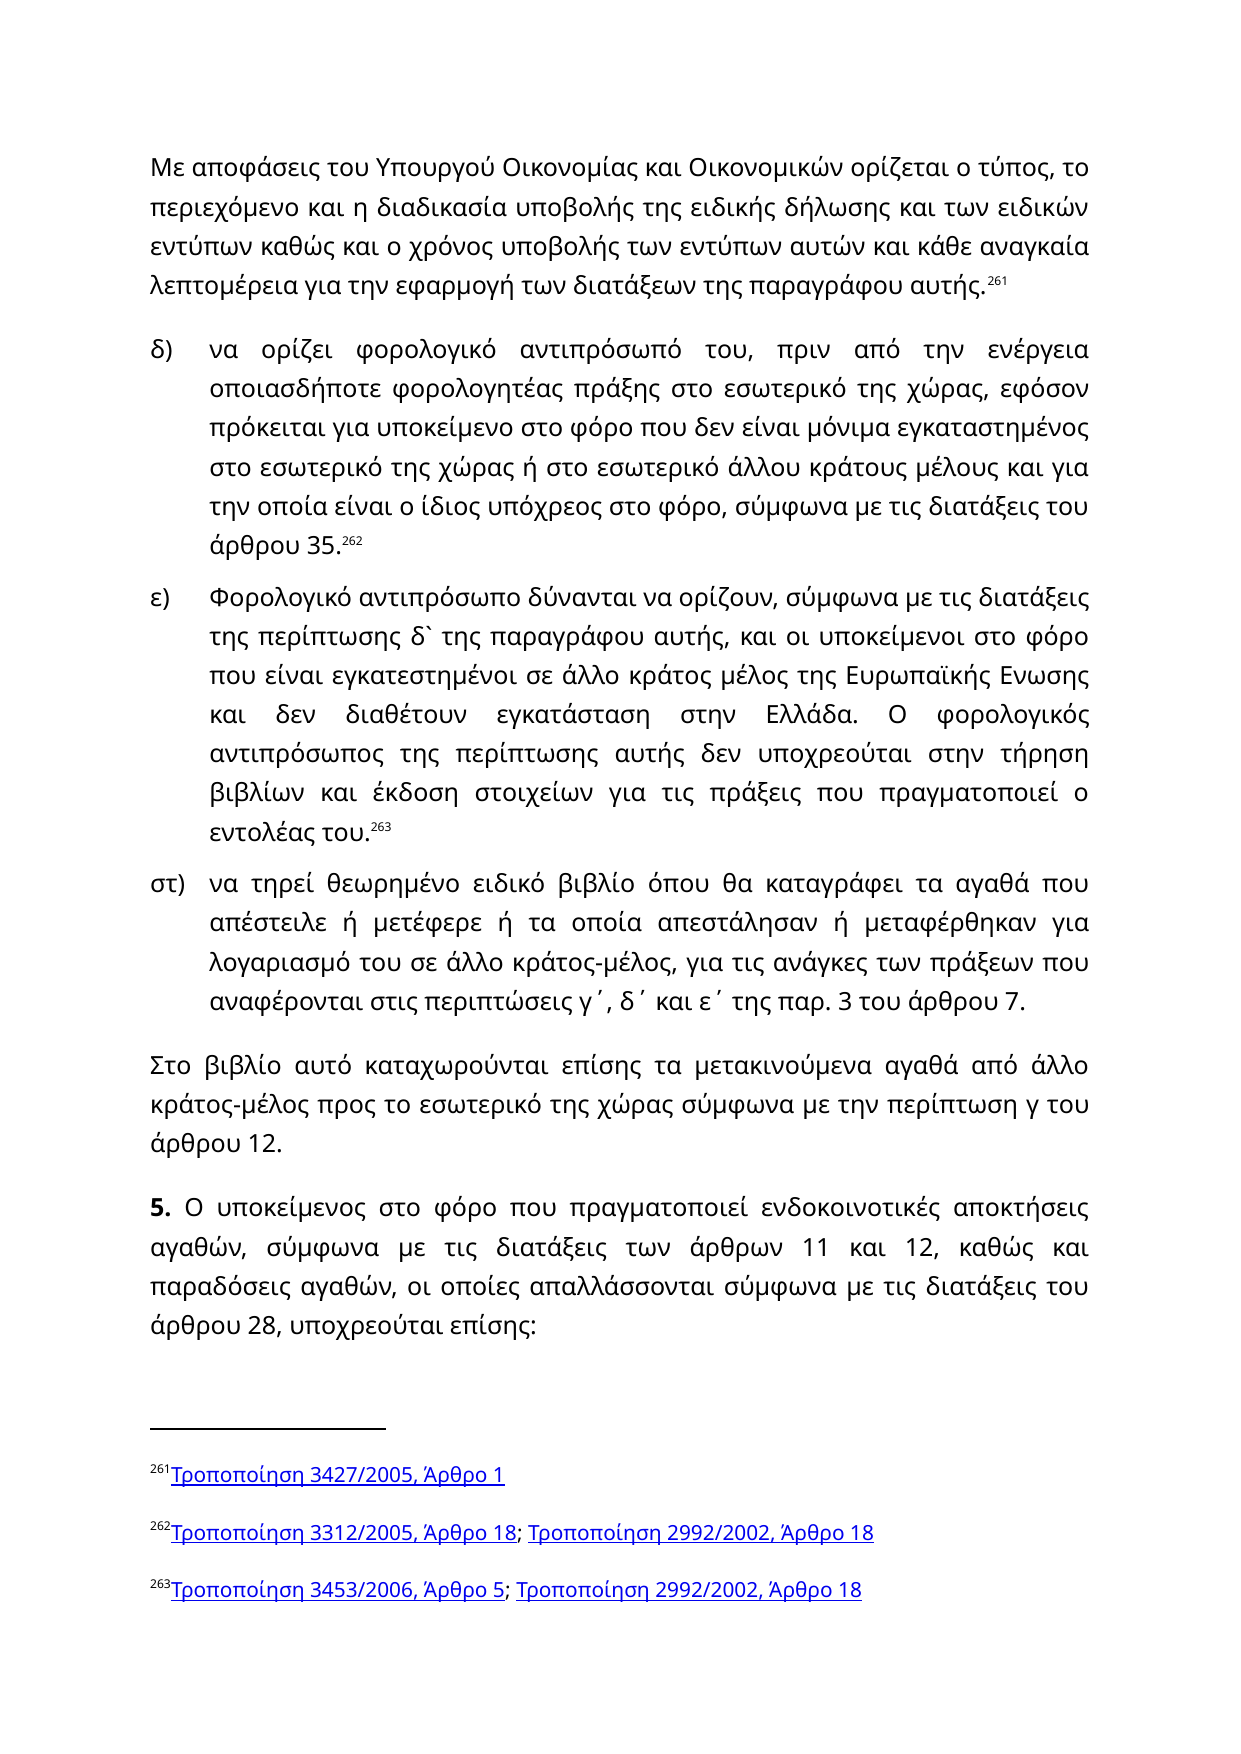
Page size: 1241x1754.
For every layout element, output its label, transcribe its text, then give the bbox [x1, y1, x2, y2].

list ε) Φορολογικό αντιπρόσωπο δύνανται να ορίζουν, σύμφωνα με τις διατάξεις της περίπτωσης δ` της παραγράφου αυτής, και οι υποκείμενοι στο φόρο που είναι εγκατεστημένοι σε άλλο κράτος μέλος της Ευρωπαϊκής Ενωσης και δεν διαθέτουν εγκατάσταση στην Ελλάδα. Ο φορολογικός αντιπρόσωπος της περίπτωσης αυτής δεν υποχρεούται στην τήρηση βιβλίων και έκδοση στοιχείων για τις πράξεις που πραγματοποιεί ο εντολέας του. [150, 579, 1090, 848]
text Με αποφάσεις του Υπουργού Οικονομίας και Οικονομικών ορίζεται ο τύπος, το περιεχόμενο και η διαδικασία υποβολής της ειδικής δήλωσης και των ειδικών εντύπων καθώς και ο χρόνος υποβολής των εντύπων αυτών και κάθε αναγκαία λεπτομέρεια για την εφαρμογή των διατάξεων της παραγράφου αυτής. [150, 150, 1090, 302]
list στ) να τηρεί θεωρημένο ειδικό βιβλίο όπου θα καταγράφει τα αγαθά που απέστειλε ή μετέφερε ή τα οποία απεστάλησαν ή μεταφέρθηκαν για λογαριασμό του σε άλλο κράτος-μέλος, για τις ανάγκες των πράξεων που αναφέρονται στις περιπτώσεις γ΄, δ΄ και ε΄ της παρ. 3 του άρθρου 7. [150, 866, 1090, 1017]
text Τροποποίηση 3312/2005, Άρθρο 18; Τροποποίηση 2992/2002, Άρθρο 18 [150, 1518, 1090, 1546]
text Στο βιβλίο αυτό καταχωρούνται επίσης τα μετακινούμενα αγαθά από άλλο κράτος-μέλος προς το εσωτερικό της χώρας σύμφωνα με την περίπτωση γ του άρθρου 12. [150, 1047, 1090, 1160]
text Τροποποίηση 3427/2005, Άρθρο 1 [150, 1460, 1090, 1489]
text Τροποποίηση 3453/2006, Άρθρο 5; Τροποποίηση 2992/2002, Άρθρο 18 [150, 1576, 1090, 1604]
text 5. Ο υποκείμενος στο φόρο που πραγματοποιεί ενδοκοινοτικές αποκτήσεις αγαθών, σύμφωνα με τις διατάξεις των άρθρων 11 και 12, καθώς και παραδόσεις αγαθών, οι οποίες απαλλάσσονται σύμφωνα με τις διατάξεις του άρθρου 28, υποχρεούται επίσης: [150, 1190, 1090, 1342]
list δ) να ορίζει φορολογικό αντιπρόσωπό του, πριν από την ενέργεια οποιασδήποτε φορολογητέας πράξης στο εσωτερικό της χώρας, εφόσον πρόκειται για υποκείμενο στο φόρο που δεν είναι μόνιμα εγκαταστημένος στο εσωτερικό της χώρας ή στο εσωτερικό άλλου κράτους μέλους και για την οποία είναι ο ίδιος υπόχρεος στο φόρο, σύμφωνα με τις διατάξεις του άρθρου 35. [150, 332, 1090, 562]
